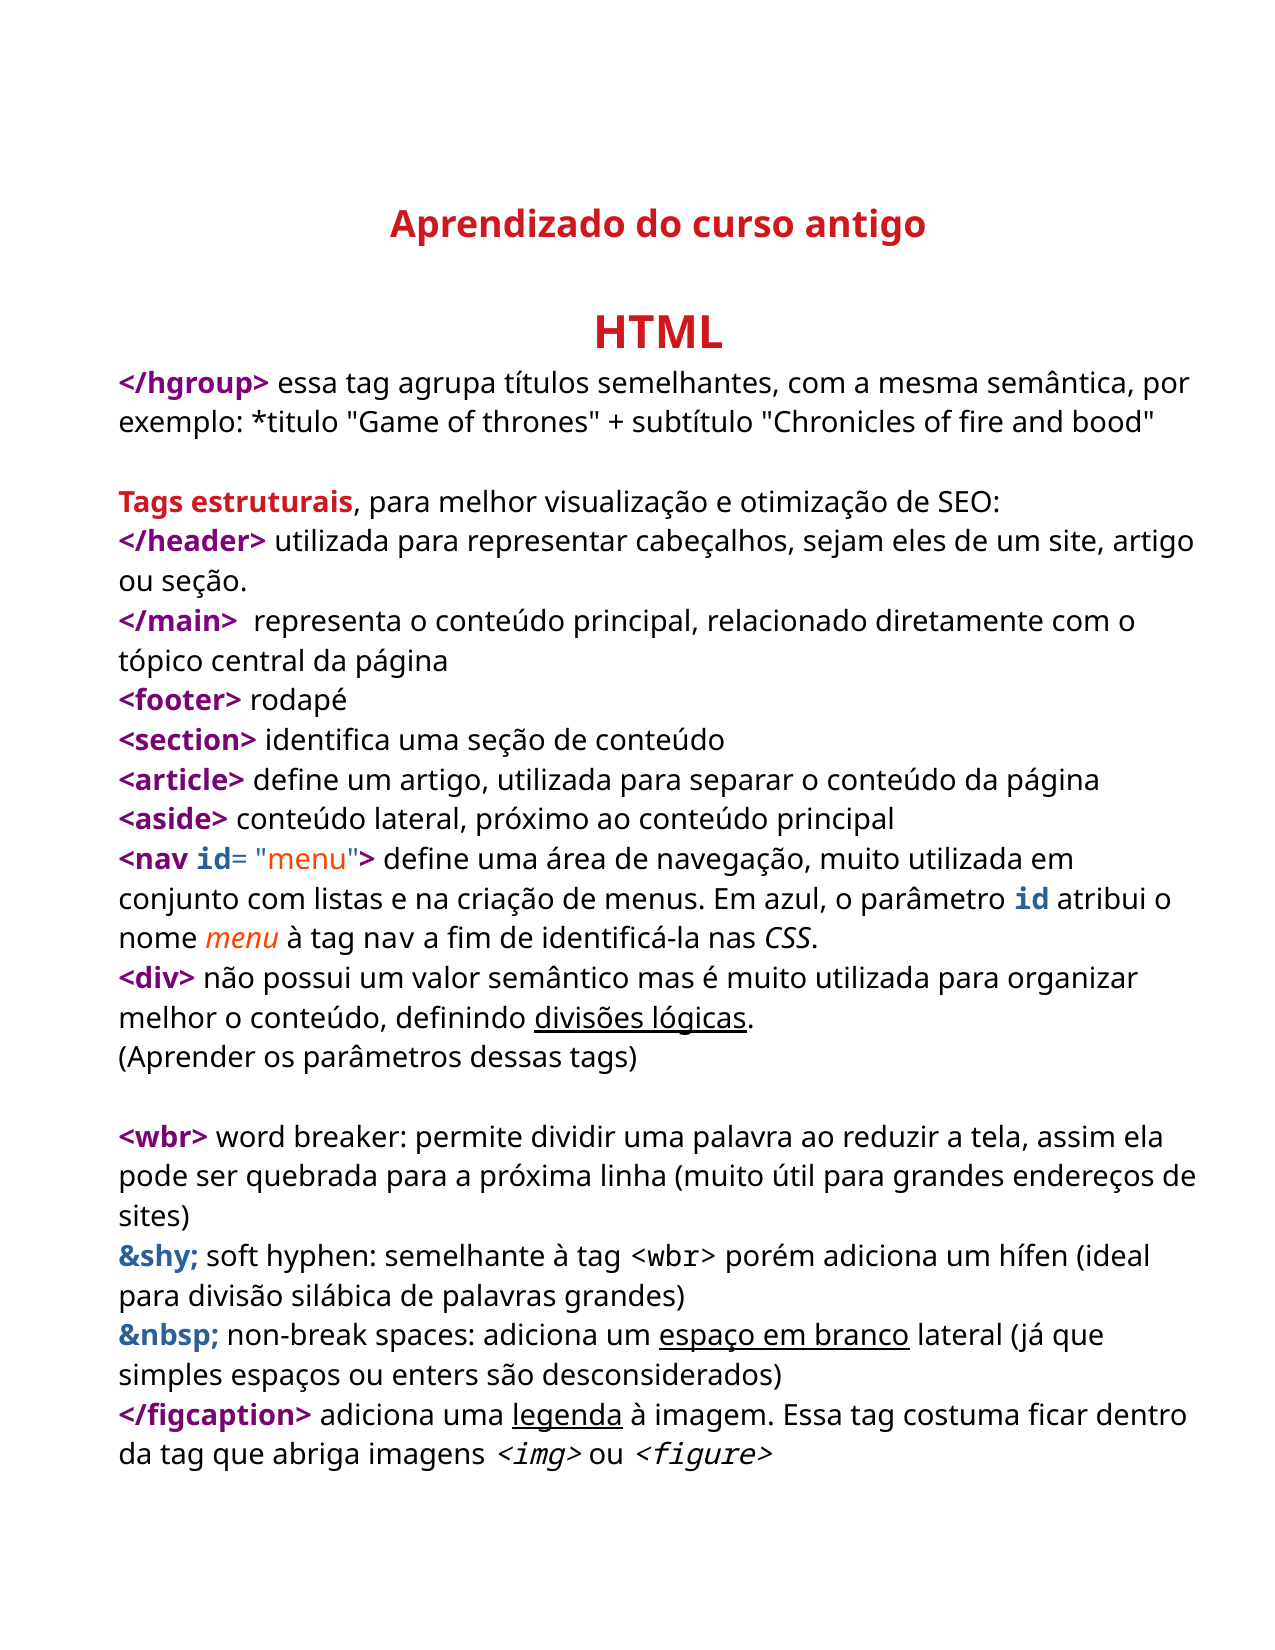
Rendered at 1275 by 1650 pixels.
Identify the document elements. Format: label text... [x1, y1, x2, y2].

text <nav id= "menu"> define uma área de navegação, muito utilizada em conjunto com listas e na criação de menus. Em azul, o parâmetro id atribui o nome menu à tag nav a fim de identificá-la nas CSS. [118, 838, 1198, 957]
text HTML [118, 299, 1198, 362]
text <div> não possui um valor semântico mas é muito utilizada para organizar melhor o conteúdo, definindo divisões lógicas. (Aprender os parâmetros dessas tags) [118, 957, 1198, 1076]
text </main> representa o conteúdo principal, relacionado diretamente com o tópico central da página [118, 600, 1198, 679]
text <footer> rodapé [118, 679, 1198, 719]
text </hgroup> essa tag agrupa títulos semelhantes, com a mesma semântica, por exemplo: *titulo "Game of thrones" + subtítulo "Chronicles of fire and bood" [118, 362, 1198, 441]
text <article> define um artigo, utilizada para separar o conteúdo da página <aside> conteúdo lateral, próximo ao conteúdo principal [118, 759, 1198, 838]
text Aprendizado do curso antigo [118, 197, 1198, 248]
text <section> identifica uma seção de conteúdo [118, 719, 1198, 759]
text <wbr> word breaker: permite dividir uma palavra ao reduzir a tela, assim ela pode ser quebrada para a próxima linha (muito útil para grandes endereços de sites) &shy; soft hyphen: semelhante à tag <wbr> porém adiciona um hífen (ideal para divisão silábica de palavras grandes) &nbsp; non-break spaces: adiciona um espaço em branco lateral (já que simples espaços ou enters são desconsiderados) </figcaption> adiciona uma legenda à imagem. Essa tag costuma ficar dentro da tag que abriga imagens <img> ou <figure> [118, 1076, 1198, 1473]
text Tags estruturais, para melhor visualização e otimização de SEO: </header> utilizada para representar cabeçalhos, sejam eles de um site, artigo ou seção. [118, 481, 1198, 600]
